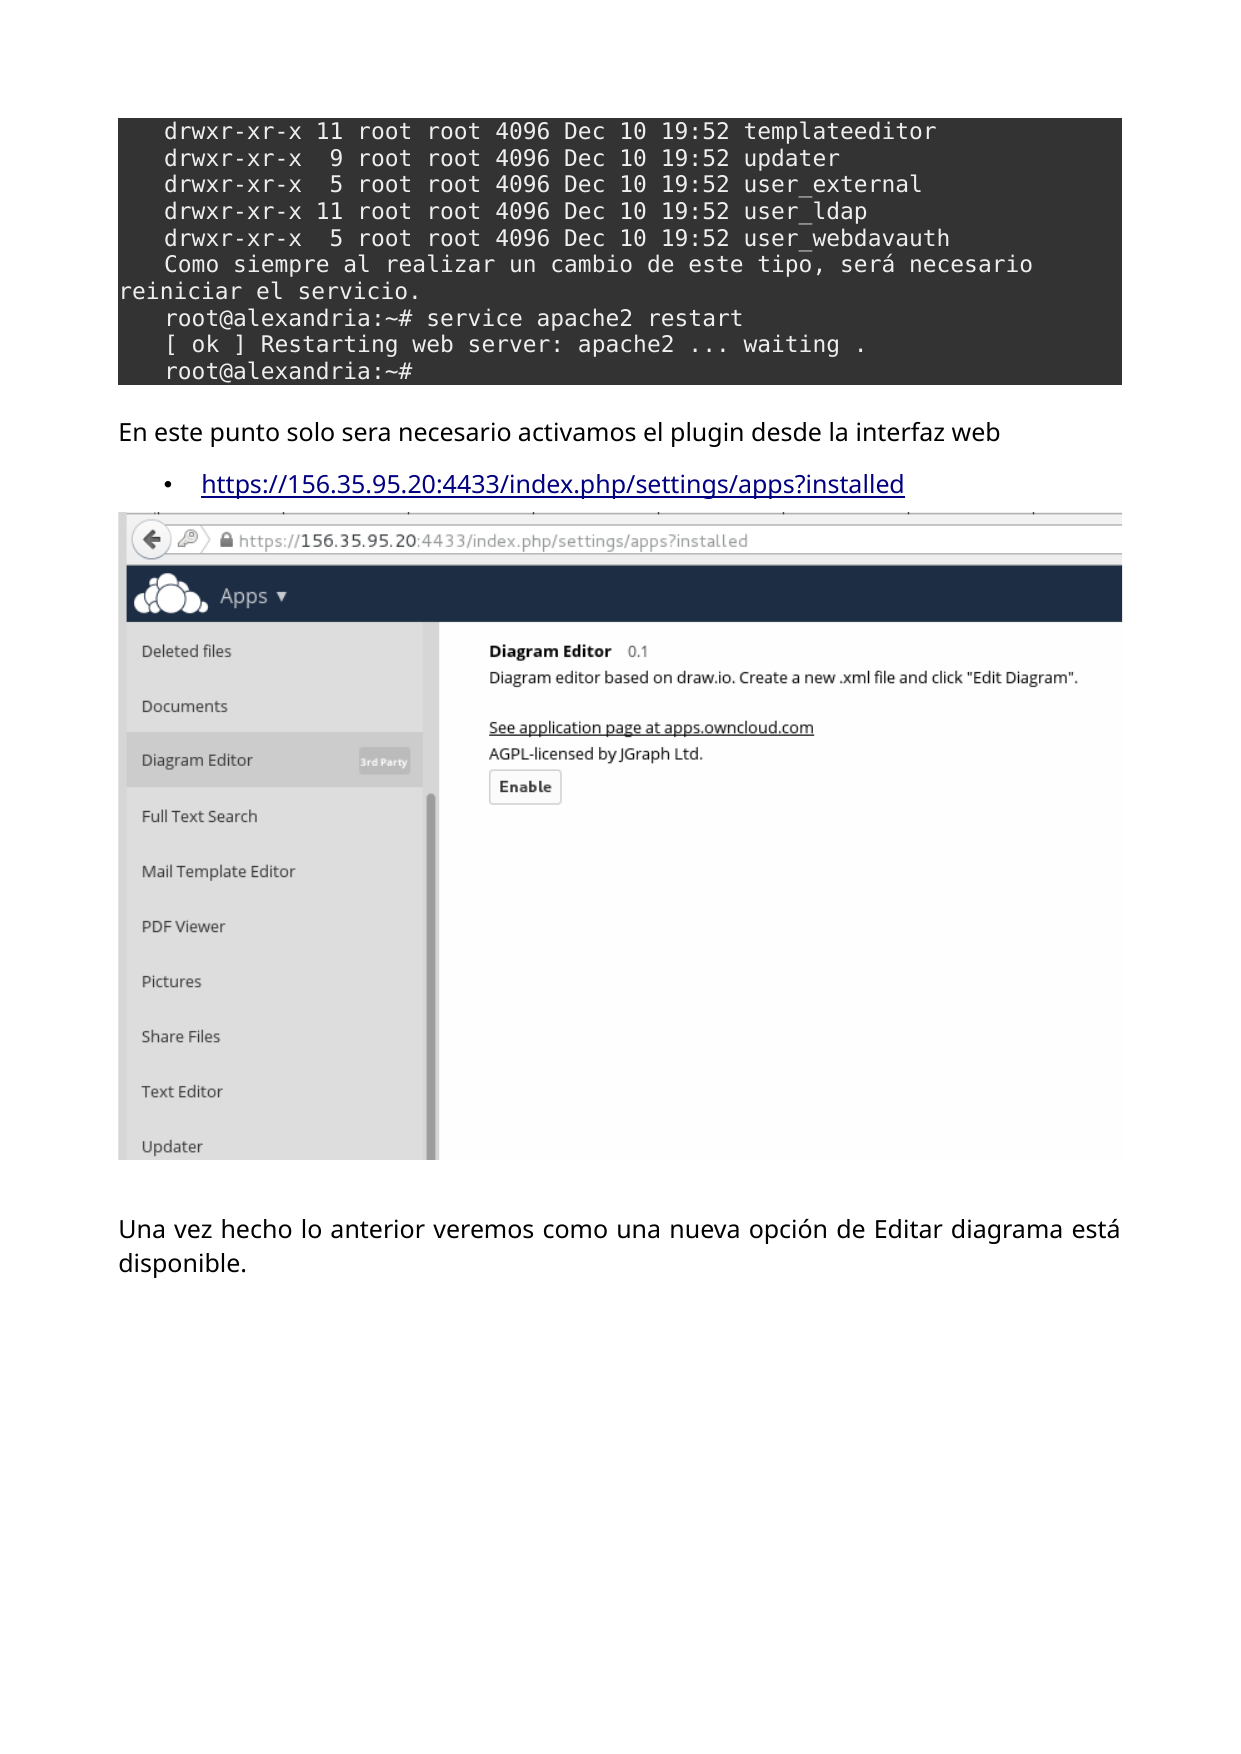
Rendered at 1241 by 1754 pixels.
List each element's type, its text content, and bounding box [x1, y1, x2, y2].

text Como siempre al realizar un cambio de este tipo, será necesario reiniciar el servicio. [118, 251, 1122, 305]
text drwxr-xr-x 5 root root 4096 Dec 10 19:52 user_external [118, 171, 1122, 198]
picture [118, 512, 1123, 1160]
text drwxr-xr-x 11 root root 4096 Dec 10 19:52 user_ldap [118, 198, 1122, 225]
text [ ok ] Restarting web server: apache2 ... waiting . [118, 331, 1122, 358]
text root@alexandria:~# service apache2 restart [118, 305, 1122, 331]
list https://156.35.95.20:4433/index.php/settings/apps?installed [163, 467, 1122, 501]
text drwxr-xr-x 11 root root 4096 Dec 10 19:52 templateeditor [118, 118, 1122, 145]
text En este punto solo sera necesario activamos el plugin desde la interfaz web [118, 415, 1122, 449]
text drwxr-xr-x 5 root root 4096 Dec 10 19:52 user_webdavauth [118, 225, 1122, 251]
text drwxr-xr-x 9 root root 4096 Dec 10 19:52 updater [118, 145, 1122, 171]
text root@alexandria:~# [118, 358, 1122, 385]
text Una vez hecho lo anterior veremos como una nueva opción de Editar diagrama está disponible. [118, 1212, 1122, 1280]
